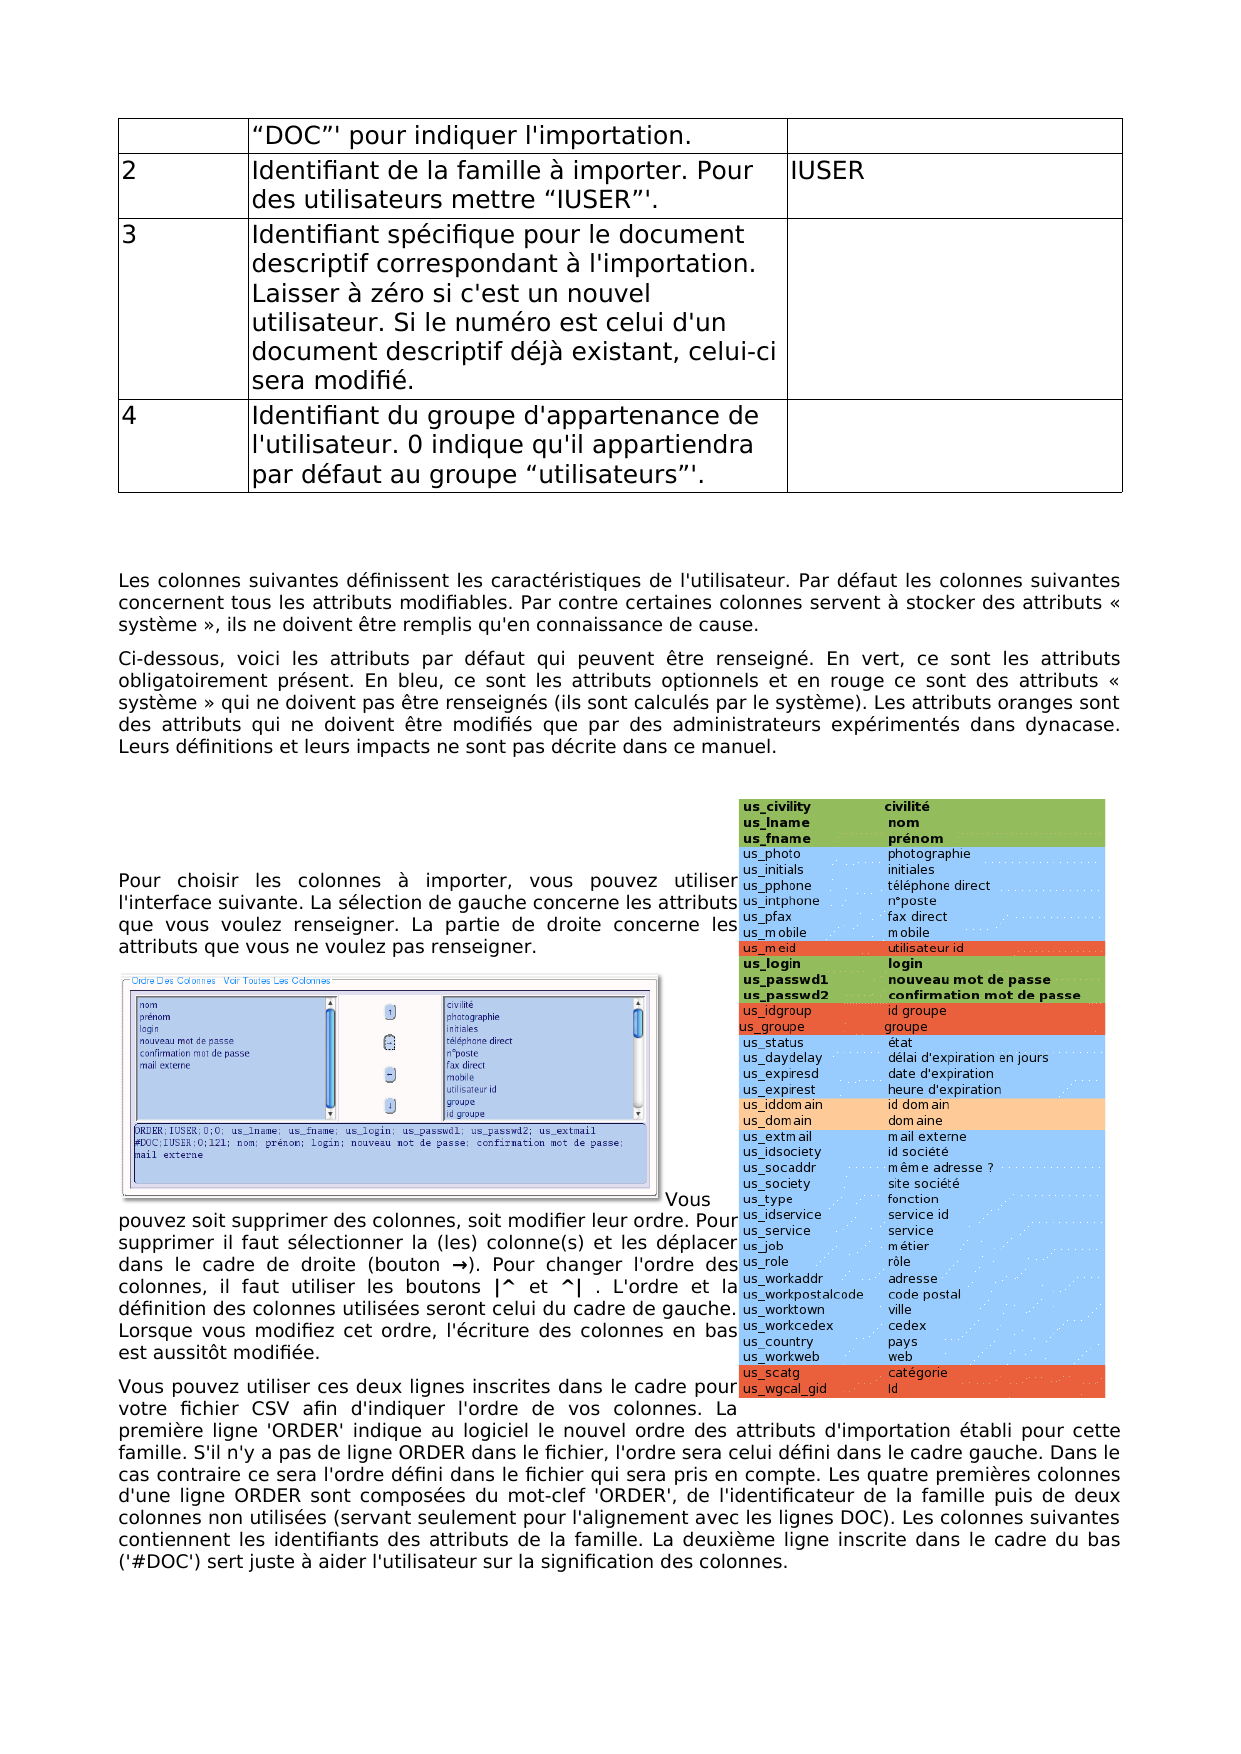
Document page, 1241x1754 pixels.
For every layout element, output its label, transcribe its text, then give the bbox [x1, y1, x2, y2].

table_cell Identifiant de la famille à importer. Pour des utilisateurs mettre “IUSER”'. [249, 154, 787, 217]
text Vous pouvez utiliser ces deux lignes inscrites dans le cadre pour votre fichier CSV afin d'indiquer l'ordre de vos colonnes. La première ligne 'ORDER' indique au logiciel le nouvel ordre des attributs d'importation établi pour cette famille. S'il n'y a pas de ligne ORDER dans le fichier, l'ordre sera celui défini dans le cadre gauche. Dans le cas contraire ce sera l'ordre défini dans le fichier qui sera pris en compte. Les quatre premières colonnes d'une ligne ORDER sont composées du mot-clef 'ORDER', de l'identificateur de la famille puis de deux colonnes non utilisées (servant seulement pour l'alignement avec les lignes DOC). Les colonnes suivantes contiennent les identifiants des attributs de la famille. La deuxième ligne inscrite dans le cadre du bas ('#DOC') sert juste à aider l'utilisateur sur la signification des colonnes. [118, 1376, 1122, 1573]
table_cell [788, 219, 1122, 398]
table_cell 4 [119, 400, 248, 492]
picture [118, 970, 665, 1206]
table_cell [788, 400, 1122, 492]
text Pour choisir les colonnes à importer, vous pouvez utiliser l'interface suivante. La sélection de gauche concerne les attributs que vous voulez renseigner. La partie de droite concerne les attributs que vous ne voulez pas renseigner. [118, 870, 738, 958]
table_cell IUSER [788, 154, 1122, 217]
table_cell 2 [119, 154, 248, 217]
table_cell [788, 119, 1122, 153]
table_cell “DOC”' pour indiquer l'importation. [249, 119, 787, 153]
text Vous pouvez soit supprimer des colonnes, soit modifier leur ordre. Pour supprimer il faut sélectionner la (les) colonne(s) et les déplacer dans le cadre de droite (bouton →). Pour changer l'ordre des colonnes, il faut utiliser les boutons |^ et ^| . L'ordre et la définition des colonnes utilisées seront celui du cadre de gauche. Lorsque vous modifiez cet ordre, l'écriture des colonnes en bas est aussitôt modifiée. [118, 970, 738, 1364]
table_cell Identifiant du groupe d'appartenance de l'utilisateur. 0 indique qu'il appartiendra par défaut au groupe “utilisateurs”'. [249, 400, 787, 492]
table_cell [119, 119, 248, 153]
table_cell Identifiant spécifique pour le document descriptif correspondant à l'importation. Laisser à zéro si c'est un nouvel utilisateur. Si le numéro est celui d'un document descriptif déjà existant, celui-ci sera modifié. [249, 219, 787, 398]
text Ci-dessous, voici les attributs par défaut qui peuvent être renseigné. En vert, ce sont les attributs obligatoirement présent. En bleu, ce sont les attributs optionnels et en rouge ce sont des attributs « système » qui ne doivent pas être renseignés (ils sont calculés par le système). Les attributs oranges sont des attributs qui ne doivent être modifiés que par des administrateurs expérimentés dans dynacase. Leurs définitions et leurs impacts ne sont pas décrite dans ce manuel. [118, 648, 1122, 758]
picture [738, 799, 1106, 1399]
text Les colonnes suivantes définissent les caractéristiques de l'utilisateur. Par défaut les colonnes suivantes concernent tous les attributs modifiables. Par contre certaines colonnes servent à stocker des attributs « système », ils ne doivent être remplis qu'en connaissance de cause. [118, 570, 1122, 636]
table_cell 3 [119, 219, 248, 398]
